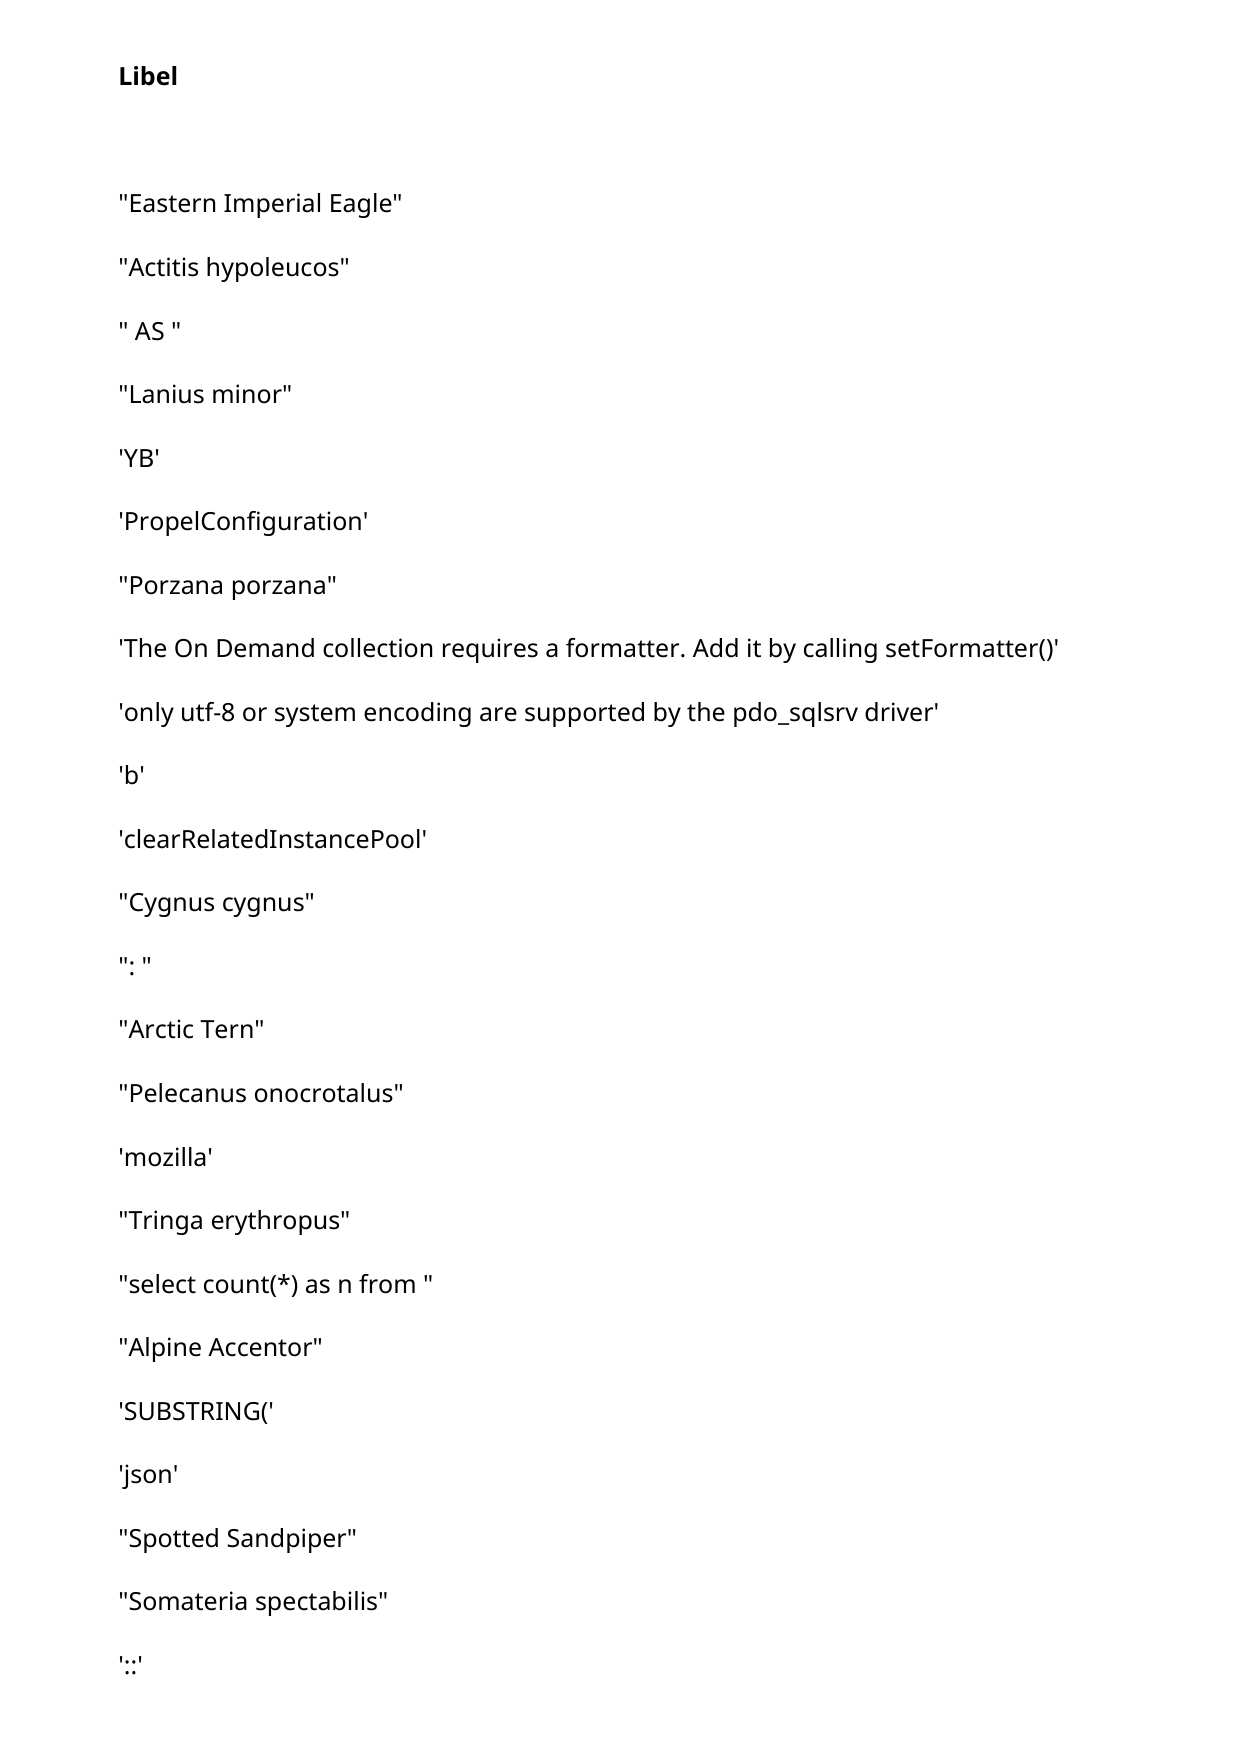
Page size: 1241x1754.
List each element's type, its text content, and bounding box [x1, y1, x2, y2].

table_cell "Cygnus cygnus" [118, 885, 1240, 949]
table_cell 'The On Demand collection requires a formatter. Add it by calling setFormatter()' [118, 631, 1240, 694]
table_cell 'b' [118, 758, 1240, 822]
table_cell " AS " [118, 313, 1240, 377]
table_cell "Actitis hypoleucos" [118, 250, 1240, 313]
table_cell "Spotted Sandpiper" [118, 1521, 1240, 1584]
table_cell "Tringa erythropus" [118, 1203, 1240, 1266]
table_cell ": " [118, 949, 1240, 1012]
table_cell [118, 123, 1240, 186]
table_cell 'PropelConfiguration' [118, 504, 1240, 567]
table_header Libel [118, 59, 1240, 123]
table_cell "Somateria spectabilis" [118, 1584, 1240, 1648]
table_cell 'json' [118, 1457, 1240, 1521]
table_cell 'only utf-8 or system encoding are supported by the pdo_sqlsrv driver' [118, 695, 1240, 758]
table_cell 'clearRelatedInstancePool' [118, 822, 1240, 885]
table_cell "Pelecanus onocrotalus" [118, 1076, 1240, 1139]
table_cell 'SUBSTRING(' [118, 1394, 1240, 1457]
table_cell "Porzana porzana" [118, 568, 1240, 631]
table_cell "Arctic Tern" [118, 1012, 1240, 1076]
table_cell 'YB' [118, 440, 1240, 504]
table_cell "Alpine Accentor" [118, 1330, 1240, 1393]
table_cell "Eastern Imperial Eagle" [118, 186, 1240, 250]
table_cell 'mozilla' [118, 1139, 1240, 1203]
table_cell "Lanius minor" [118, 377, 1240, 440]
table_cell "select count(*) as n from " [118, 1266, 1240, 1330]
table_cell '::' [118, 1648, 1240, 1682]
